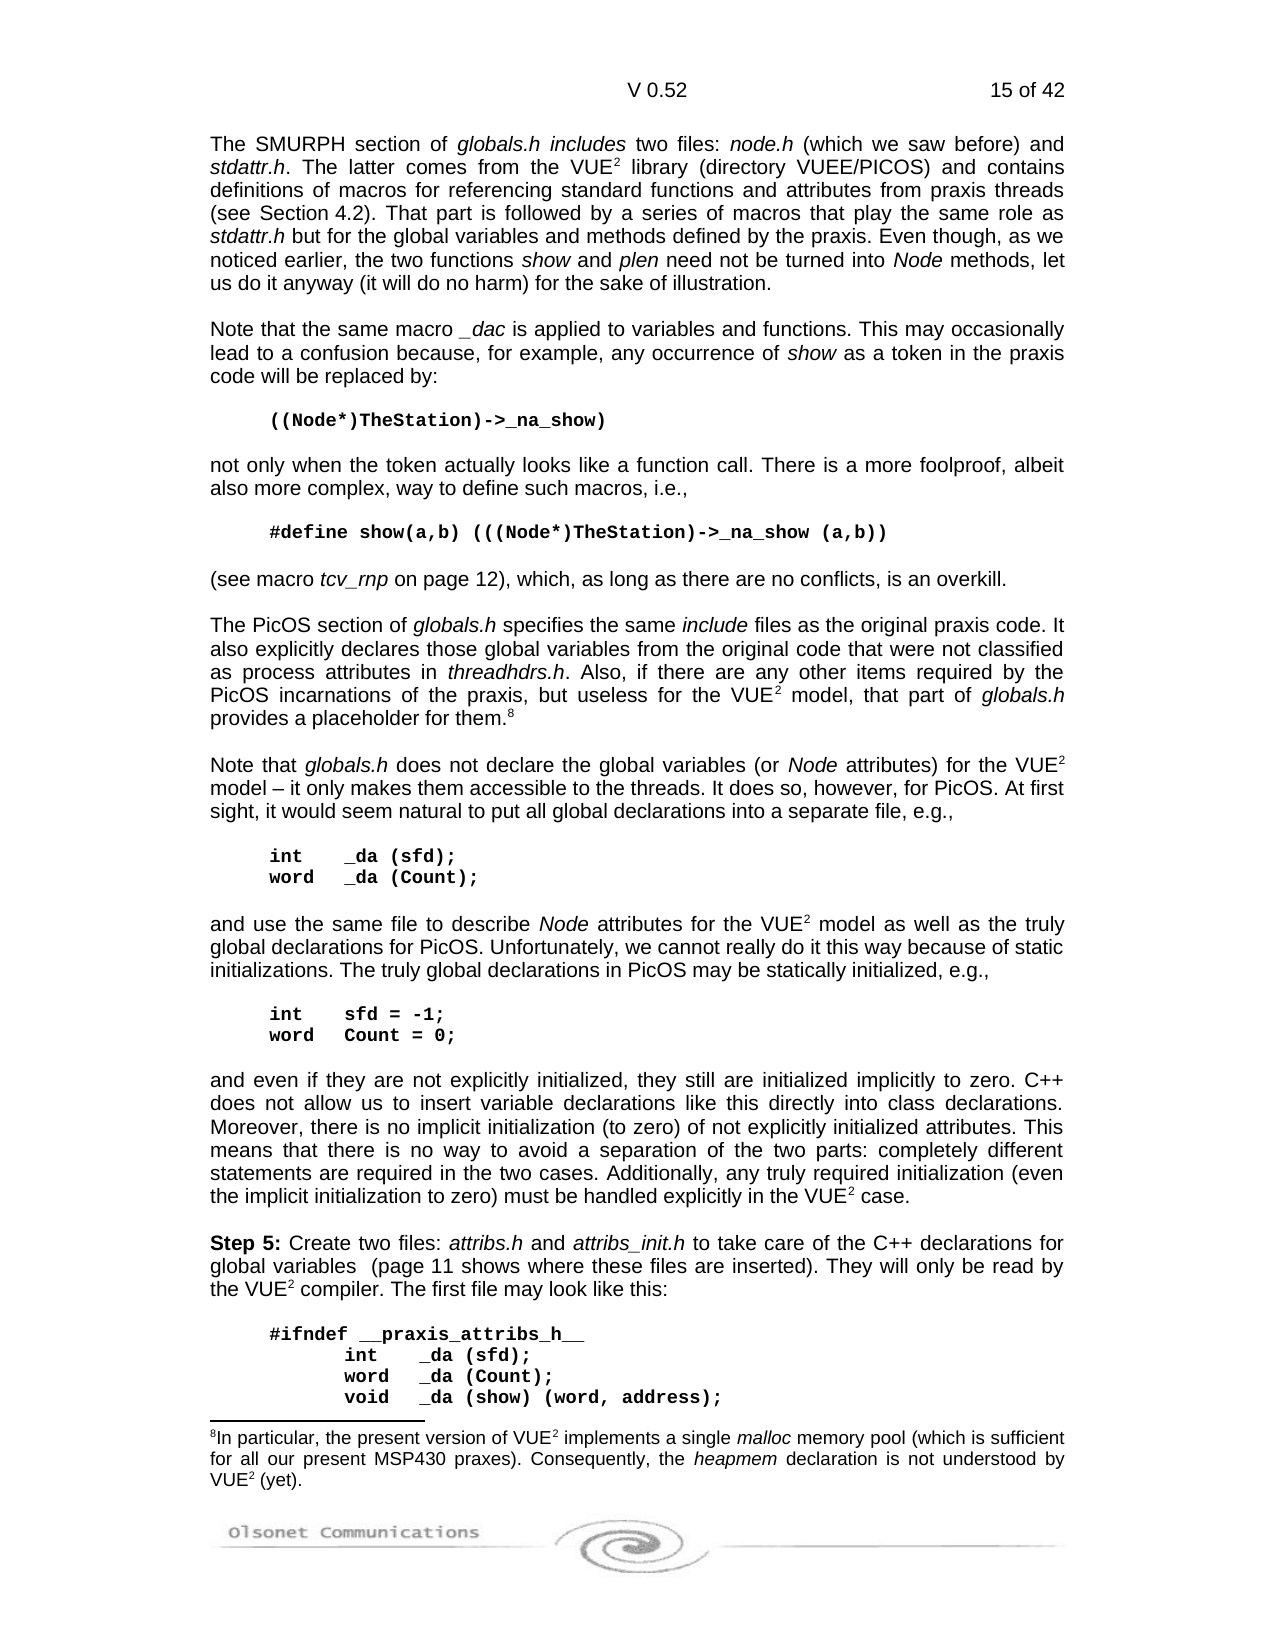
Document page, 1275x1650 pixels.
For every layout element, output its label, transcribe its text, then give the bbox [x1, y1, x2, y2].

text (see macro tcv_rnp on page 12), which, as long as there are no conflicts, is an overkill. [210, 568, 1065, 591]
text The SMURPH section of globals.h includes two files: node.h (which we saw before) and stdattr.h. The latter comes from the VUE2 library (directory VUEE/PICOS) and contains definitions of macros for referencing standard functions and attributes from praxis threads (see Section 4.2). That part is followed by a series of macros that play the same role as stdattr.h but for the global variables and methods defined by the praxis. Even though, as we noticed earlier, the two functions show and plen need not be turned into Node methods, let us do it anyway (it will do no harm) for the sake of illustration. [210, 132, 1065, 295]
text #define show(a,b) (((Node*)TheStation)->_na_show (a,b)) [269, 523, 1065, 544]
text #ifndef __praxis_attribs_h__ [269, 1324, 1065, 1346]
text int sfd = -1; [269, 1005, 1065, 1026]
text word _da (Count); [269, 868, 1065, 889]
picture [210, 1504, 1065, 1596]
text not only when the token actually looks like a function call. There is a more foolproof, albeit also more complex, way to define such macros, i.e., [210, 453, 1065, 500]
text void _da (show) (word, address); [269, 1388, 1065, 1409]
text and use the same file to describe Node attributes for the VUE2 model as well as the truly global declarations for PicOS. Unfortunately, we cannot really do it this way because of static initializations. The truly global declarations in PicOS may be statically initialized, e.g., [210, 912, 1065, 982]
text int _da (sfd); [269, 1346, 1065, 1367]
text Note that globals.h does not declare the global variables (or Node attributes) for the VUE2 model – it only makes them accessible to the threads. It does so, however, for PicOS. At first sight, it would seem natural to put all global declarations into a separate file, e.g., [210, 753, 1065, 823]
text int _da (sfd); [269, 846, 1065, 868]
text Step 5: Create two files: attribs.h and attribs_init.h to take care of the C++ declarations for global variables (page 11 shows where these files are inserted). They will only be read by the VUE2 compiler. The first file may look like this: [210, 1231, 1065, 1301]
text Note that the same macro _dac is applied to variables and functions. This may occasionally lead to a confusion because, for example, any occurrence of show as a token in the praxis code will be replaced by: [210, 318, 1065, 388]
text The PicOS section of globals.h specifies the same include files as the original praxis code. It also explicitly declares those global variables from the original code that were not classified as process attributes in threadhdrs.h. Also, if there are any other items required by the PicOS incarnations of the praxis, but useless for the VUE2 model, that part of globals.h provides a placeholder for them. [210, 614, 1065, 730]
text word Count = 0; [269, 1026, 1065, 1047]
text In particular, the present version of VUE2 implements a single malloc memory pool (which is sufficient for all our present MSP430 praxes). Consequently, the heapmem declaration is not understood by VUE2 (yet). [210, 1427, 1065, 1490]
text ((Node*)TheStation)->_na_show) [269, 411, 1065, 432]
text word _da (Count); [269, 1367, 1065, 1388]
text and even if they are not explicitly initialized, they still are initialized implicitly to zero. C++ does not allow us to insert variable declarations like this directly into class declarations. Moreover, there is no implicit initialization (to zero) of not explicitly initialized attributes. This means that there is no way to avoid a separation of the two parts: completely different statements are required in the two cases. Additionally, any truly required initialization (even the implicit initialization to zero) must be handled explicitly in the VUE2 case. [210, 1069, 1065, 1208]
